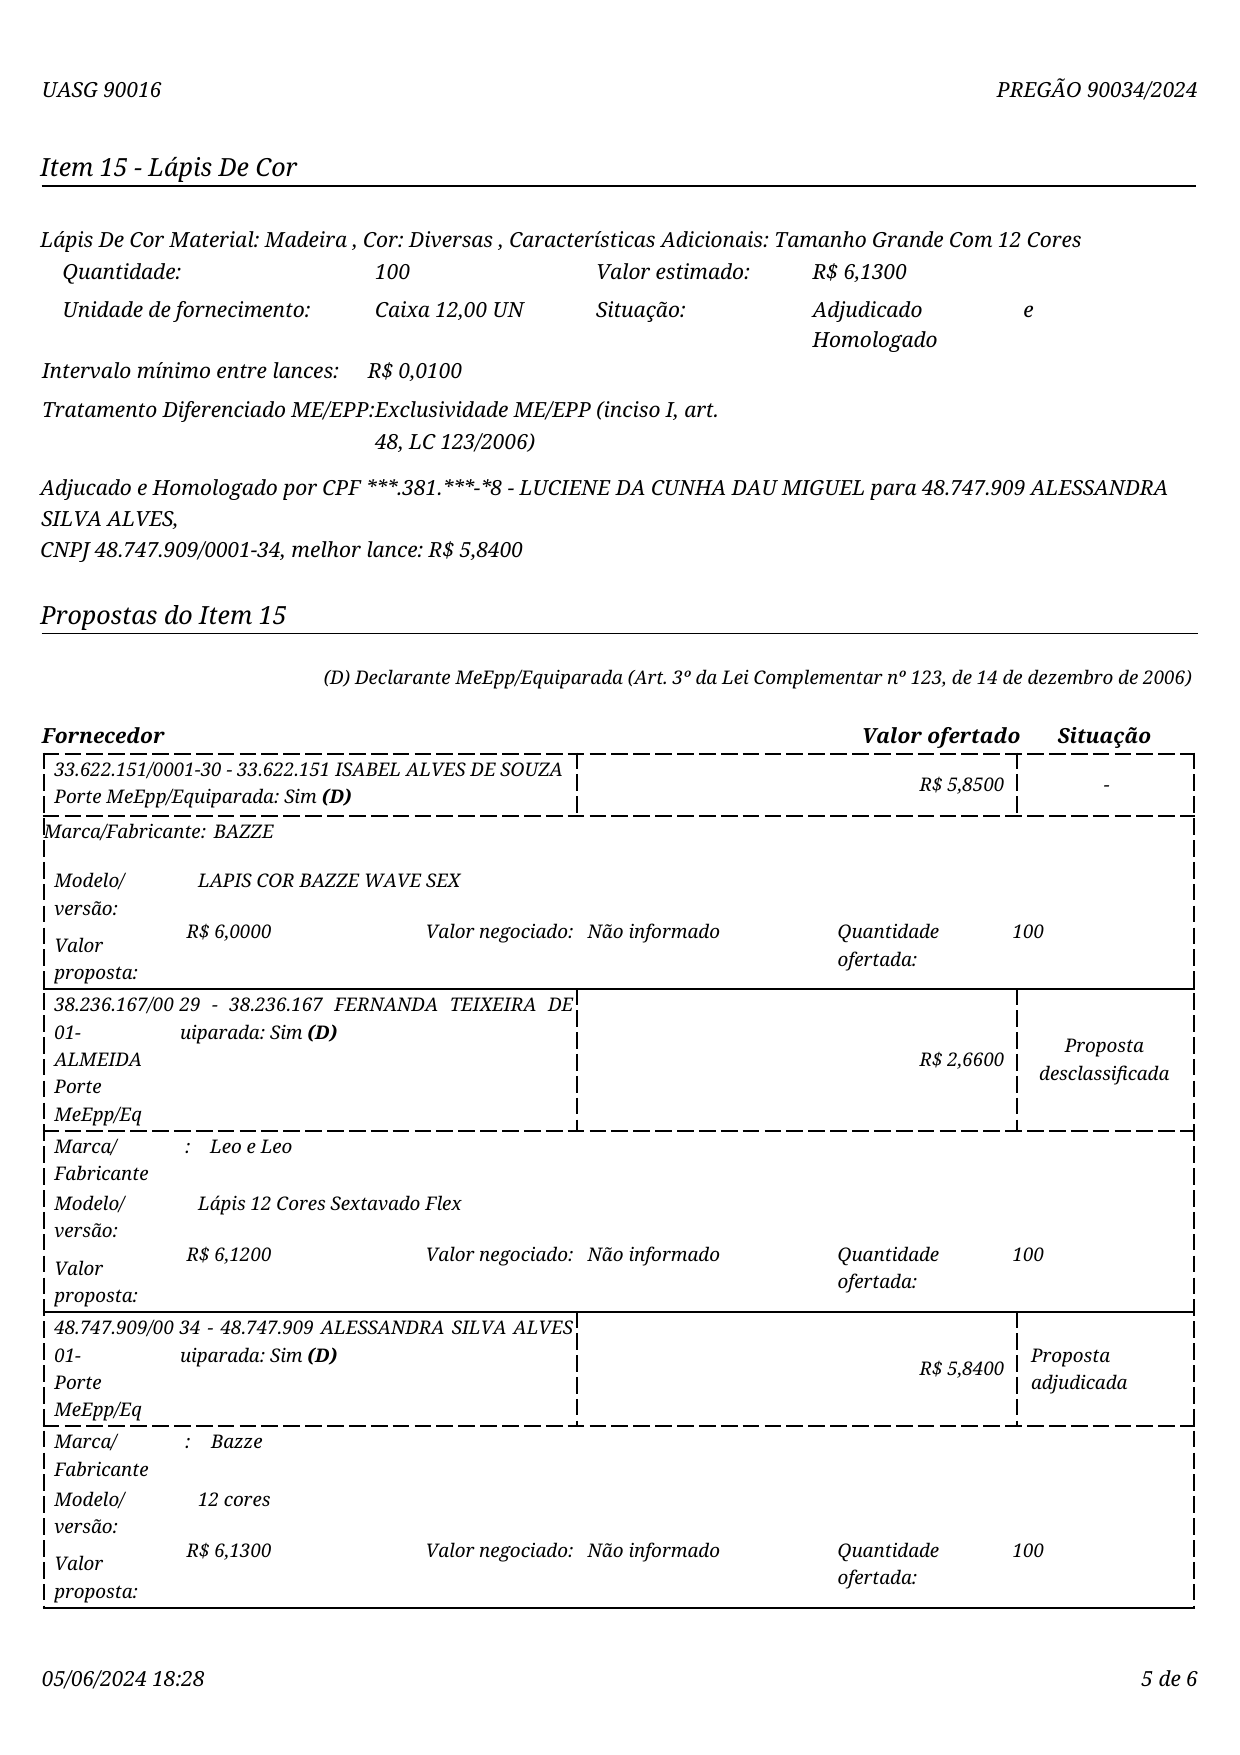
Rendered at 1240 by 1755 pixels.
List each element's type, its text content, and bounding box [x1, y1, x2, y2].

table_cell 100 [1002, 915, 1194, 988]
table_header Valor estimado: Situação: [596, 257, 812, 356]
table_cell 34 - 48.747.909 ALESSANDRA SILVA ALVES uiparada: Sim (D) [186, 1313, 577, 1425]
table_cell Marca/Fabricante [44, 1130, 186, 1189]
table_cell 100 [1002, 1534, 1194, 1607]
table_cell R$ 6,1300 Valor negociado: [186, 1534, 577, 1607]
table_cell R$ 5,8400 [838, 1313, 1017, 1425]
table_cell [577, 990, 837, 1129]
text Item 15 - Lápis De Cor [40, 150, 1200, 184]
table_header [577, 753, 837, 815]
table_cell Marca/Fabricante: BAZZE [44, 815, 577, 866]
table_cell : Bazze [186, 1425, 577, 1484]
table_header 100 Caixa 12,00 UN [375, 257, 596, 356]
table_cell [577, 1313, 837, 1425]
table_cell [577, 1130, 837, 1189]
text Fornecedor Valor ofertado Situação [42, 722, 1200, 750]
text 48, LC 123/2006) [375, 427, 1200, 455]
table_cell 100 [1002, 1238, 1194, 1311]
table_cell Modelo/versão: Valor proposta: [44, 1189, 186, 1311]
table_cell Lápis 12 Cores Sextavado Flex [186, 1189, 577, 1238]
table_cell [838, 1485, 1194, 1534]
table_cell [577, 1485, 837, 1534]
table_cell Não informado [577, 915, 837, 988]
table_header R$ 5,8500 [838, 753, 1017, 815]
table_header Quantidade: Unidade de fornecimento: [63, 257, 375, 356]
table_cell [838, 1425, 1194, 1484]
table_cell LAPIS COR BAZZE WAVE SEX [186, 866, 577, 915]
table_cell 38.236.167/0001- ALMEIDA Porte MeEpp/Eq [44, 990, 186, 1129]
table_cell [577, 1189, 837, 1238]
table_cell Não informado [577, 1238, 837, 1311]
table_cell [577, 866, 837, 915]
table_cell Proposta adjudicada [1017, 1313, 1194, 1425]
table_cell [838, 1189, 1194, 1238]
table_cell R$ 6,0000 Valor negociado: [186, 915, 577, 988]
table_header 33.622.151/0001-30 - 33.622.151 ISABEL ALVES DE SOUZA Porte MeEpp/Equiparada: Sim (D) [44, 753, 577, 815]
text Lápis De Cor Material: Madeira , Cor: Diversas , Características Adicionais: Tamanho Grande Com 12 Cores [40, 226, 1200, 254]
text Propostas do Item 15 [40, 597, 1200, 631]
table_cell : Leo e Leo [186, 1130, 577, 1189]
table_cell Quantidade ofertada: [838, 915, 1002, 988]
text Intervalo mínimo entre lances: R$ 0,0100 [42, 356, 1200, 384]
table_cell [838, 1130, 1194, 1189]
table_cell Não informado [577, 1534, 837, 1607]
table_cell [577, 815, 837, 866]
table_cell R$ 2,6600 [838, 990, 1017, 1129]
table_header - [1017, 753, 1194, 815]
table_header R$ 6,1300 Adjudicado e Homologado [813, 257, 1036, 356]
table_cell 29 - 38.236.167 FERNANDA TEIXEIRA DE uiparada: Sim (D) [186, 990, 577, 1129]
table_cell Proposta desclassificada [1017, 990, 1194, 1129]
table_cell [577, 1425, 837, 1484]
table_cell Quantidade ofertada: [838, 1238, 1002, 1311]
text (D) Declarante MeEpp/Equiparada (Art. 3º da Lei Complementar nº 123, de 14 de dezembro de 2006) [42, 664, 1194, 690]
text Tratamento Diferenciado ME/EPP: Exclusividade ME/EPP (inciso I, art. [42, 396, 1200, 424]
table_cell [838, 815, 1194, 866]
table_cell 12 cores [186, 1485, 577, 1534]
table_cell Modelo/versão: Valor proposta: [44, 1485, 186, 1607]
table_cell [838, 866, 1194, 915]
table_cell R$ 6,1200 Valor negociado: [186, 1238, 577, 1311]
table_cell 48.747.909/0001- Porte MeEpp/Eq [44, 1313, 186, 1425]
table_cell Marca/Fabricante [44, 1425, 186, 1484]
table_cell Quantidade ofertada: [838, 1534, 1002, 1607]
text CNPJ 48.747.909/0001-34, melhor lance: R$ 5,8400 [40, 535, 1200, 563]
table_cell Modelo/versão: Valor proposta: [44, 866, 186, 988]
text Adjucado e Homologado por CPF ***.381.***-*8 - LUCIENE DA CUNHA DAU MIGUEL para 48.747.909 ALESSANDRA SILVA ALVES, [40, 473, 1200, 532]
